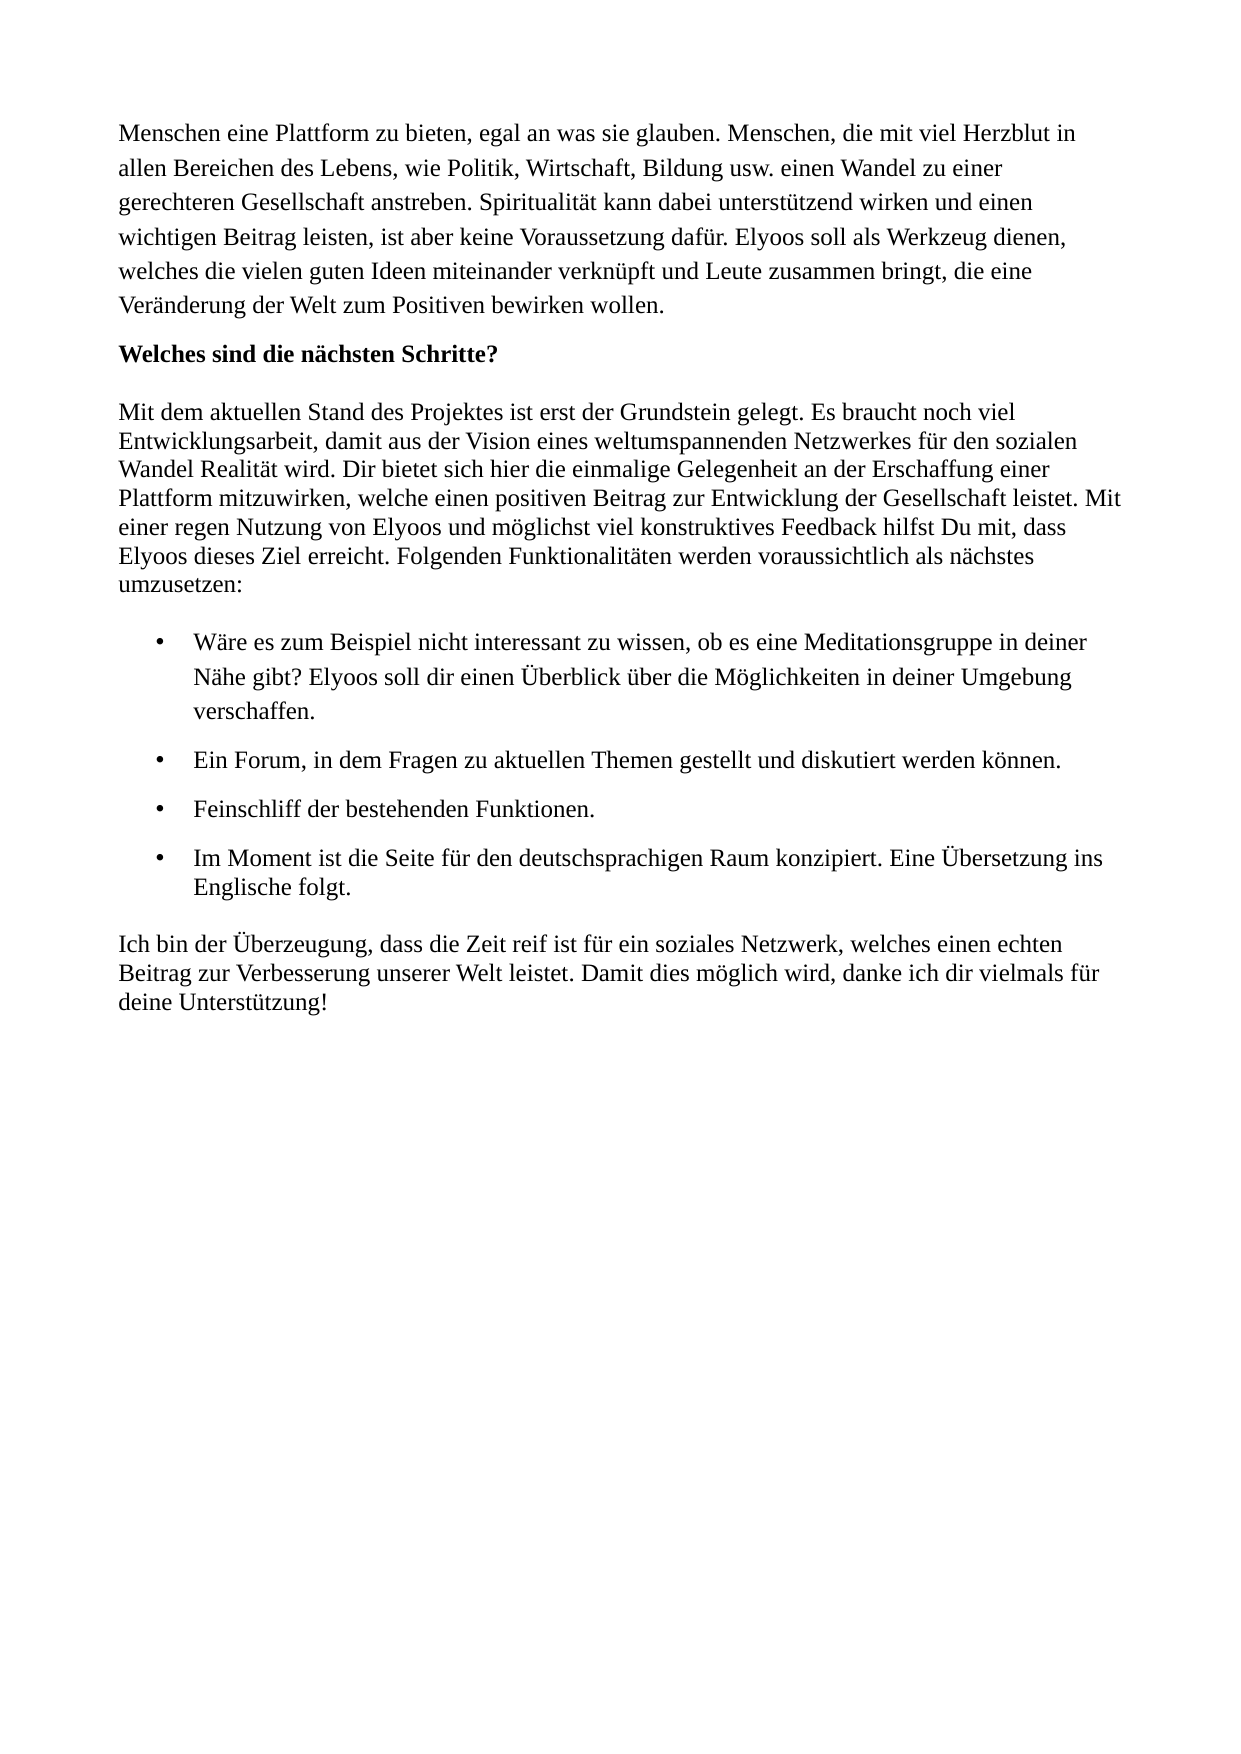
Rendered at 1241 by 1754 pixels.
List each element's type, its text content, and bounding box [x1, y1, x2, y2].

text Menschen eine Plattform zu bieten, egal an was sie glauben. Menschen, die mit viel Herzblut in allen Bereichen des Lebens, wie Politik, Wirtschaft, Bildung usw. einen Wandel zu einer gerechteren Gesellschaft anstreben. Spiritualität kann dabei unterstützend wirken und einen wichtigen Beitrag leisten, ist aber keine Voraussetzung dafür. Elyoos soll als Werkzeug dienen, welches die vielen guten Ideen miteinander verknüpft und Leute zusammen bringt, die eine Veränderung der Welt zum Positiven bewirken wollen. [118, 118, 1122, 319]
text Welches sind die nächsten Schritte? [118, 339, 1122, 368]
list Im Moment ist die Seite für den deutschsprachigen Raum konzipiert. Eine Übersetzung ins Englische folgt. [156, 843, 1122, 901]
list Feinschliff der bestehenden Funktionen. [156, 794, 1122, 823]
list Wäre es zum Beispiel nicht interessant zu wissen, ob es eine Meditationsgruppe in deiner Nähe gibt? Elyoos soll dir einen Überblick über die Möglichkeiten in deiner Umgebung verschaffen. [156, 627, 1122, 725]
text Ich bin der Überzeugung, dass die Zeit reif ist für ein soziales Netzwerk, welches einen echten Beitrag zur Verbesserung unserer Welt leistet. Damit dies möglich wird, danke ich dir vielmals für deine Unterstützung! [118, 929, 1122, 1016]
text Mit dem aktuellen Stand des Projektes ist erst der Grundstein gelegt. Es braucht noch viel Entwicklungsarbeit, damit aus der Vision eines weltumspannenden Netzwerkes für den sozialen Wandel Realität wird. Dir bietet sich hier die einmalige Gelegenheit an der Erschaffung einer Plattform mitzuwirken, welche einen positiven Beitrag zur Entwicklung der Gesellschaft leistet. Mit einer regen Nutzung von Elyoos und möglichst viel konstruktives Feedback hilfst Du mit, dass Elyoos dieses Ziel erreicht. Folgenden Funktionalitäten werden voraussichtlich als nächstes umzusetzen: [118, 397, 1122, 598]
list Ein Forum, in dem Fragen zu aktuellen Themen gestellt und diskutiert werden können. [156, 745, 1122, 774]
